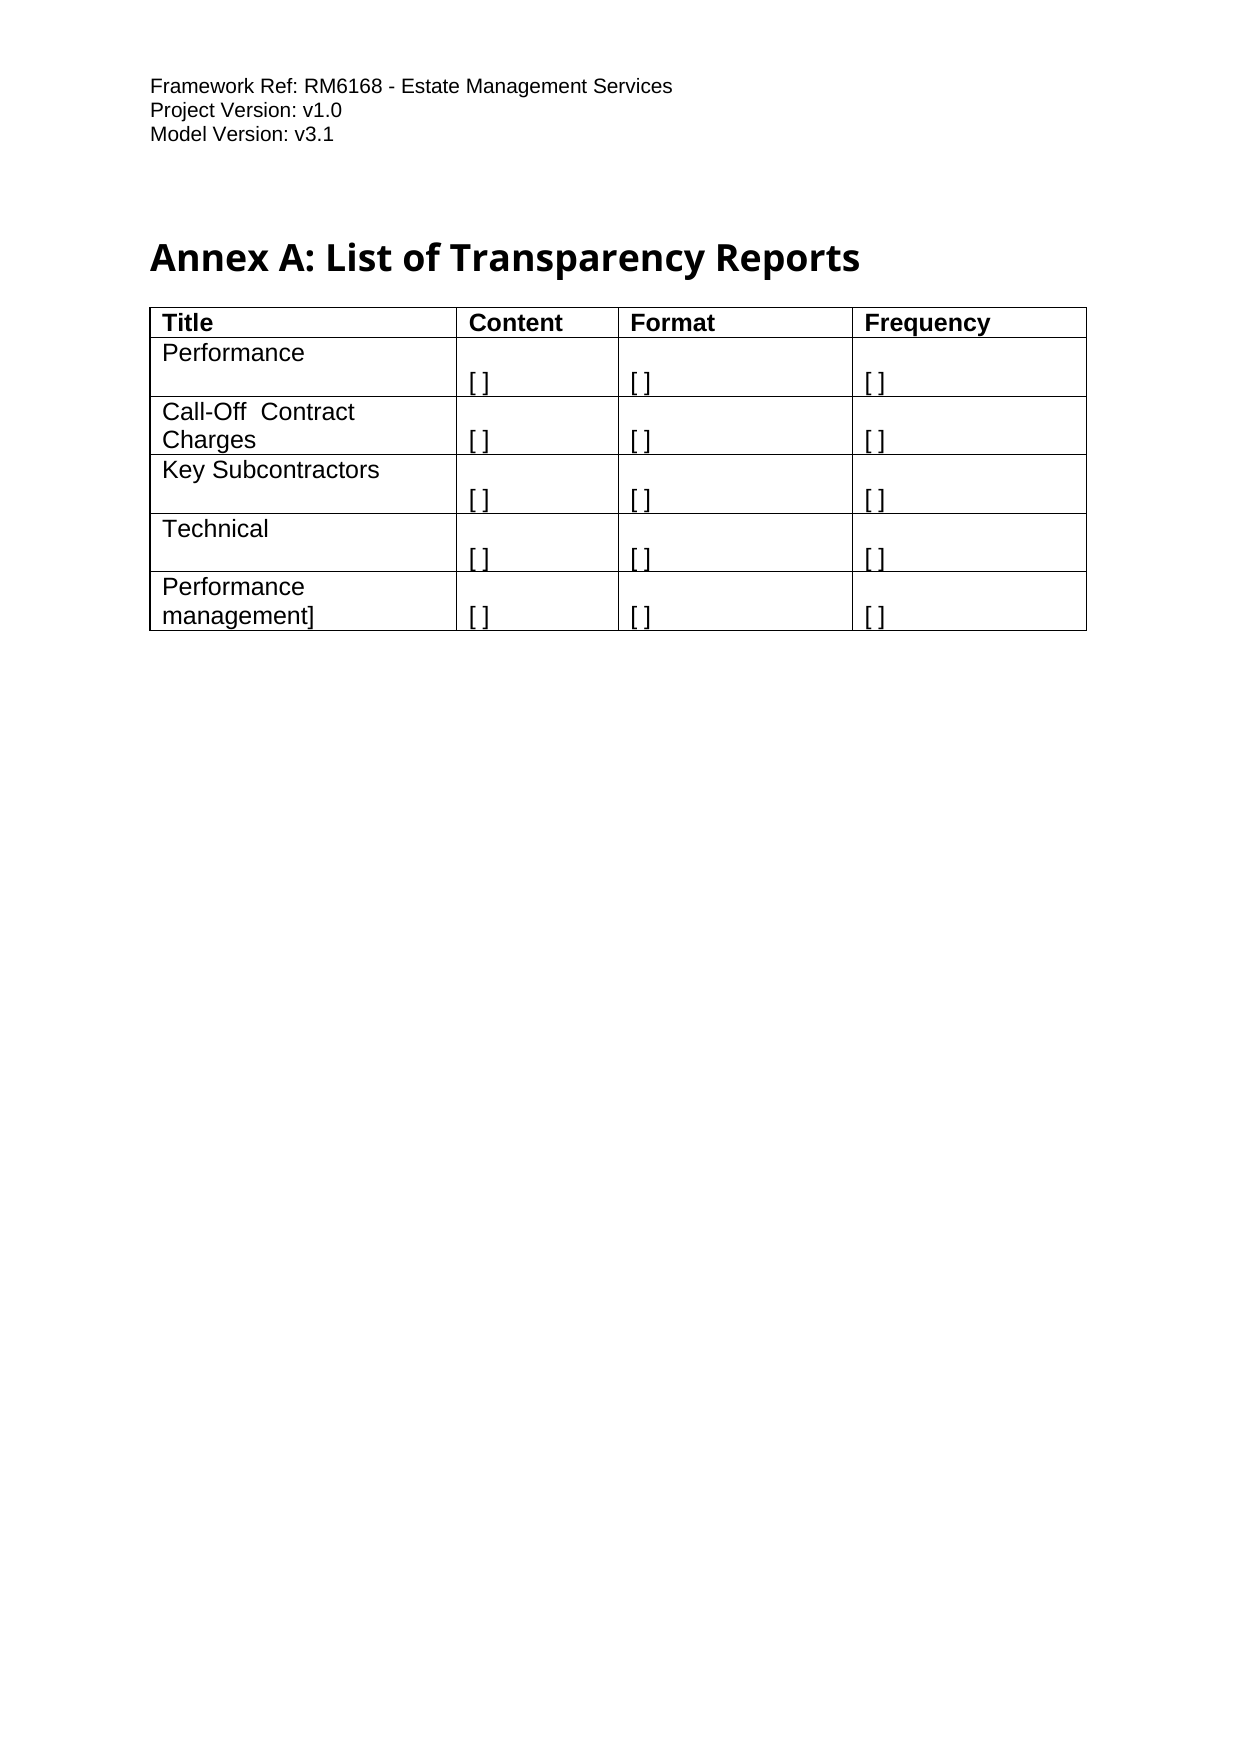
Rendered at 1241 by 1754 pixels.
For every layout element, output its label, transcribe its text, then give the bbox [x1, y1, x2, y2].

table_cell Call-Off Contract Charges [151, 397, 456, 454]
table_cell Key Subcontractors [151, 455, 456, 513]
table_cell Performance management] [151, 572, 456, 630]
table_header Format [619, 308, 852, 337]
table_cell [ ] [619, 514, 852, 571]
table_header Frequency [853, 308, 1086, 337]
table_cell [ ] [853, 572, 1086, 630]
table_cell [ ] [619, 338, 852, 396]
table_cell [ ] [619, 397, 852, 454]
table_cell [ ] [853, 514, 1086, 571]
text Annex A: List of Transparency Reports [150, 231, 1090, 282]
table_header Title [151, 308, 456, 337]
table_header Content [457, 308, 618, 337]
table_cell [ ] [853, 338, 1086, 396]
table_cell [ ] [457, 572, 618, 630]
table_cell [ ] [457, 514, 618, 571]
table_cell [ ] [619, 455, 852, 513]
table_cell [ ] [457, 338, 618, 396]
table_cell [ ] [619, 572, 852, 630]
table_cell [ ] [457, 397, 618, 454]
table_cell Performance [151, 338, 456, 396]
table_cell [ ] [457, 455, 618, 513]
table_cell [ ] [853, 455, 1086, 513]
table_cell Technical [151, 514, 456, 571]
table_cell [ ] [853, 397, 1086, 454]
